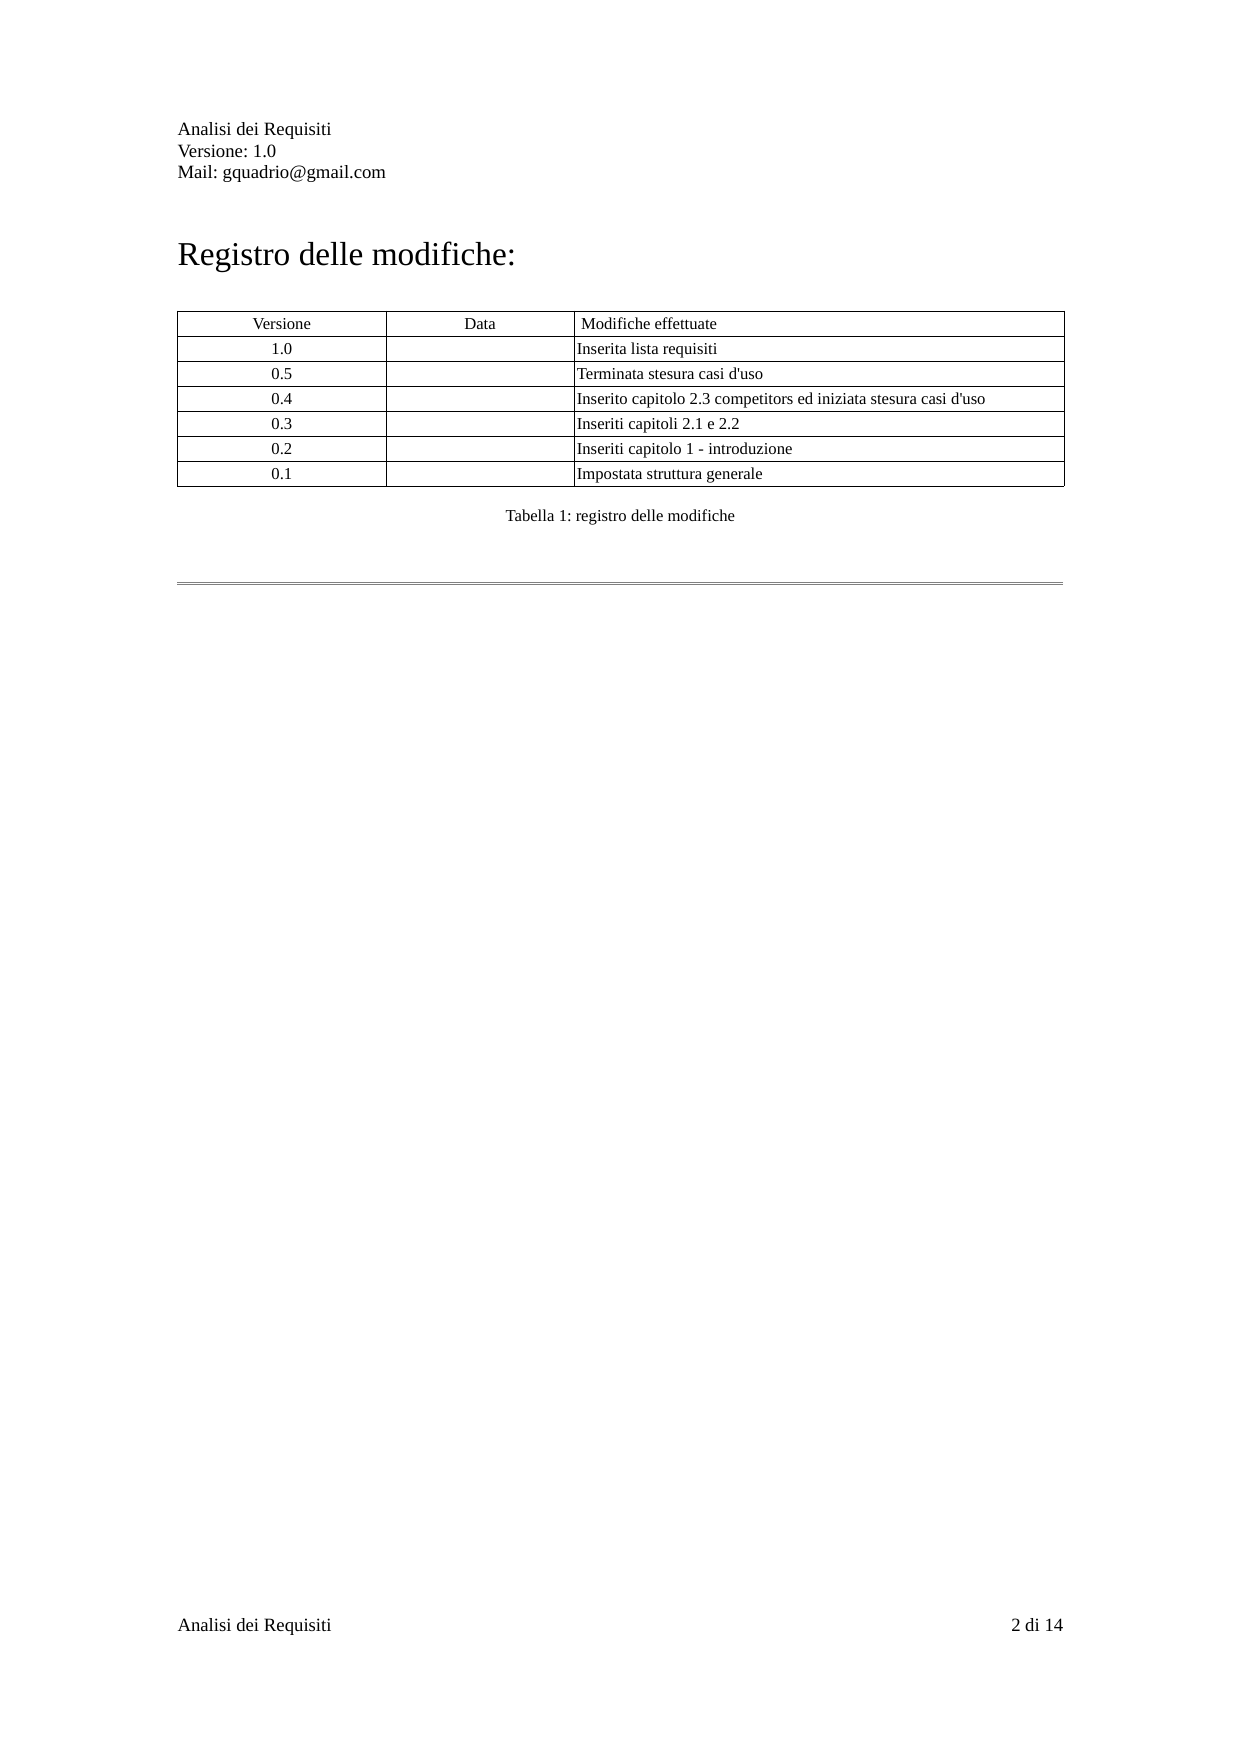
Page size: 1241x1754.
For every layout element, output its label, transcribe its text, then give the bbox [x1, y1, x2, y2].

table_cell [387, 412, 574, 436]
table_cell 0.5 [178, 362, 386, 386]
table_cell 0.1 [178, 462, 386, 486]
text Registro delle modifiche: [177, 234, 1063, 272]
table_cell 0.4 [178, 387, 386, 411]
table_header Versione [178, 312, 386, 336]
table_cell 1.0 [178, 337, 386, 361]
table_cell Inserita lista requisiti [575, 337, 1064, 361]
table_cell [387, 387, 574, 411]
table_cell 0.2 [178, 437, 386, 461]
table_cell 0.3 [178, 412, 386, 436]
table_cell Inseriti capitolo 1 - introduzione [575, 437, 1064, 461]
table_cell [387, 337, 574, 361]
text Tabella 1: registro delle modifiche [177, 506, 1063, 525]
table_cell [387, 437, 574, 461]
table_cell [387, 462, 574, 486]
table_cell Impostata struttura generale [575, 462, 1064, 486]
table_cell Inseriti capitoli 2.1 e 2.2 [575, 412, 1064, 436]
table_cell [387, 362, 574, 386]
table_header Data [387, 312, 574, 336]
table_header Modifiche effettuate [575, 312, 1064, 336]
table_cell Terminata stesura casi d'uso [575, 362, 1064, 386]
table_cell Inserito capitolo 2.3 competitors ed iniziata stesura casi d'uso [575, 387, 1064, 411]
